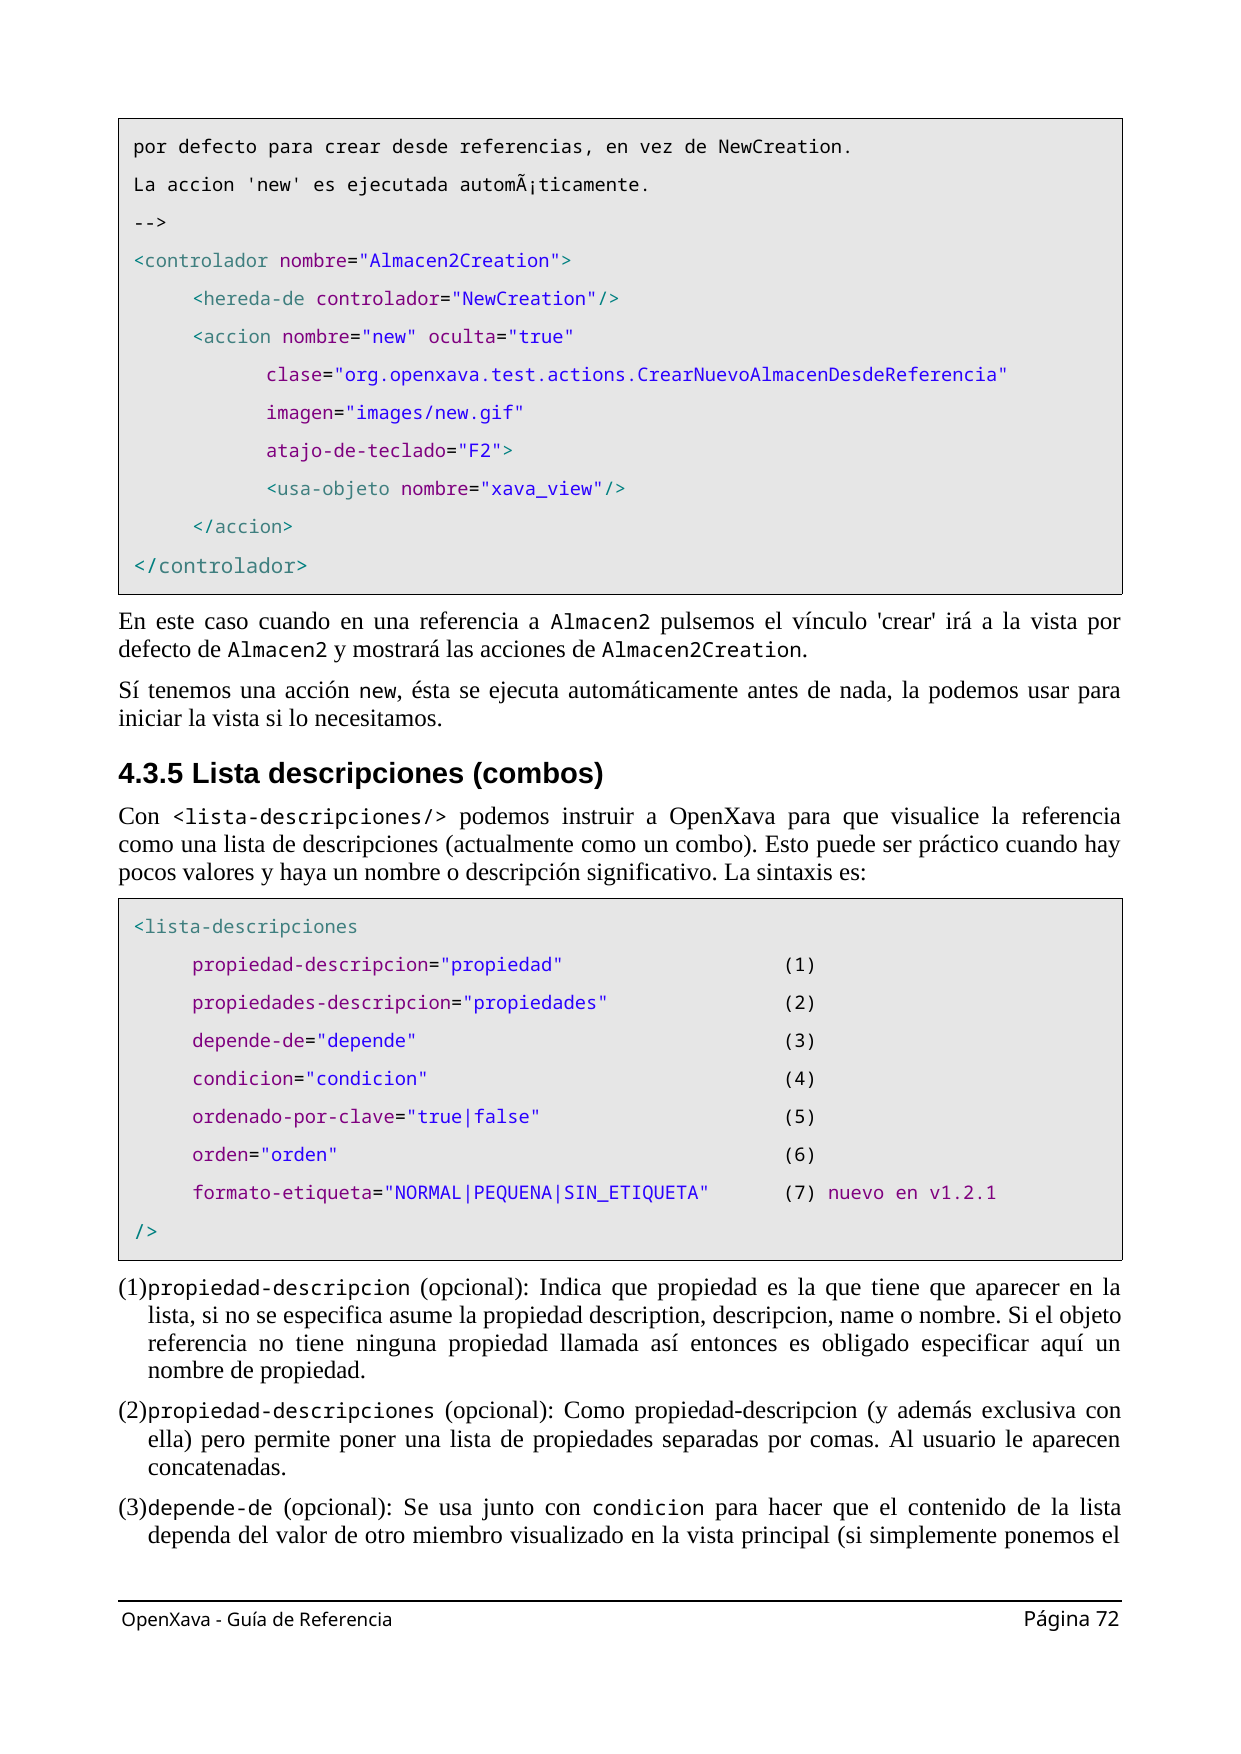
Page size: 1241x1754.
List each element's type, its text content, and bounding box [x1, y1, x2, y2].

text La accion 'new' es ejecutada automÃ¡ticamente. [119, 156, 1122, 194]
text atajo-de-teclado="F2"> [119, 422, 1122, 460]
text </accion> [119, 498, 1122, 536]
text <usa-objeto nombre="xava_view"/> [119, 460, 1122, 498]
text propiedades-descripcion="propiedades" (2) [119, 974, 1122, 1012]
text propiedad-descripcion="propiedad" (1) [119, 936, 1122, 974]
subtitle Lista descripciones (combos) [118, 757, 1122, 789]
text depende-de="depende" (3) [119, 1012, 1122, 1050]
text clase="org.openxava.test.actions.CrearNuevoAlmacenDesdeReferencia" [119, 346, 1122, 384]
list depende-de (opcional): Se usa junto con condicion para hacer que el contenido de la lista dependa del valor de otro miembro visualizado en la vista principal (si simplemente ponemos el [118, 1493, 1122, 1549]
text condicion="condicion" (4) [119, 1050, 1122, 1088]
text <controlador nombre="Almacen2Creation"> [119, 232, 1122, 270]
text En este caso cuando en una referencia a Almacen2 pulsemos el vínculo 'crear' irá a la vista por defecto de Almacen2 y mostrará las acciones de Almacen2Creation. [118, 607, 1122, 663]
text formato-etiqueta="NORMAL|PEQUENA|SIN_ETIQUETA" (7) nuevo en v1.2.1 [119, 1164, 1122, 1202]
text <accion nombre="new" oculta="true" [119, 308, 1122, 346]
text imagen="images/new.gif" [119, 384, 1122, 422]
text </controlador> [119, 536, 1122, 594]
text <lista-descripciones [119, 899, 1122, 936]
text orden="orden" (6) [119, 1126, 1122, 1164]
text ordenado-por-clave="true|false" (5) [119, 1088, 1122, 1126]
text Sí tenemos una acción new, ésta se ejecuta automáticamente antes de nada, la podemos usar para iniciar la vista si lo necesitamos. [118, 676, 1122, 732]
list propiedad-descripciones (opcional): Como propiedad-descripcion (y además exclusiva con ella) pero permite poner una lista de propiedades separadas por comas. Al usuario le aparecen concatenadas. [118, 1397, 1122, 1480]
text <hereda-de controlador="NewCreation"/> [119, 270, 1122, 308]
text --> [119, 194, 1122, 232]
text /> [119, 1202, 1122, 1260]
list propiedad-descripcion (opcional): Indica que propiedad es la que tiene que aparecer en la lista, si no se especifica asume la propiedad description, descripcion, name o nombre. Si el objeto referencia no tiene ninguna propiedad llamada así entonces es obligado especificar aquí un nombre de propiedad. [118, 1273, 1122, 1384]
text Con <lista-descripciones/> podemos instruir a OpenXava para que visualice la referencia como una lista de descripciones (actualmente como un combo). Esto puede ser práctico cuando hay pocos valores y haya un nombre o descripción significativo. La sintaxis es: [118, 802, 1122, 886]
text por defecto para crear desde referencias, en vez de NewCreation. [119, 119, 1122, 156]
